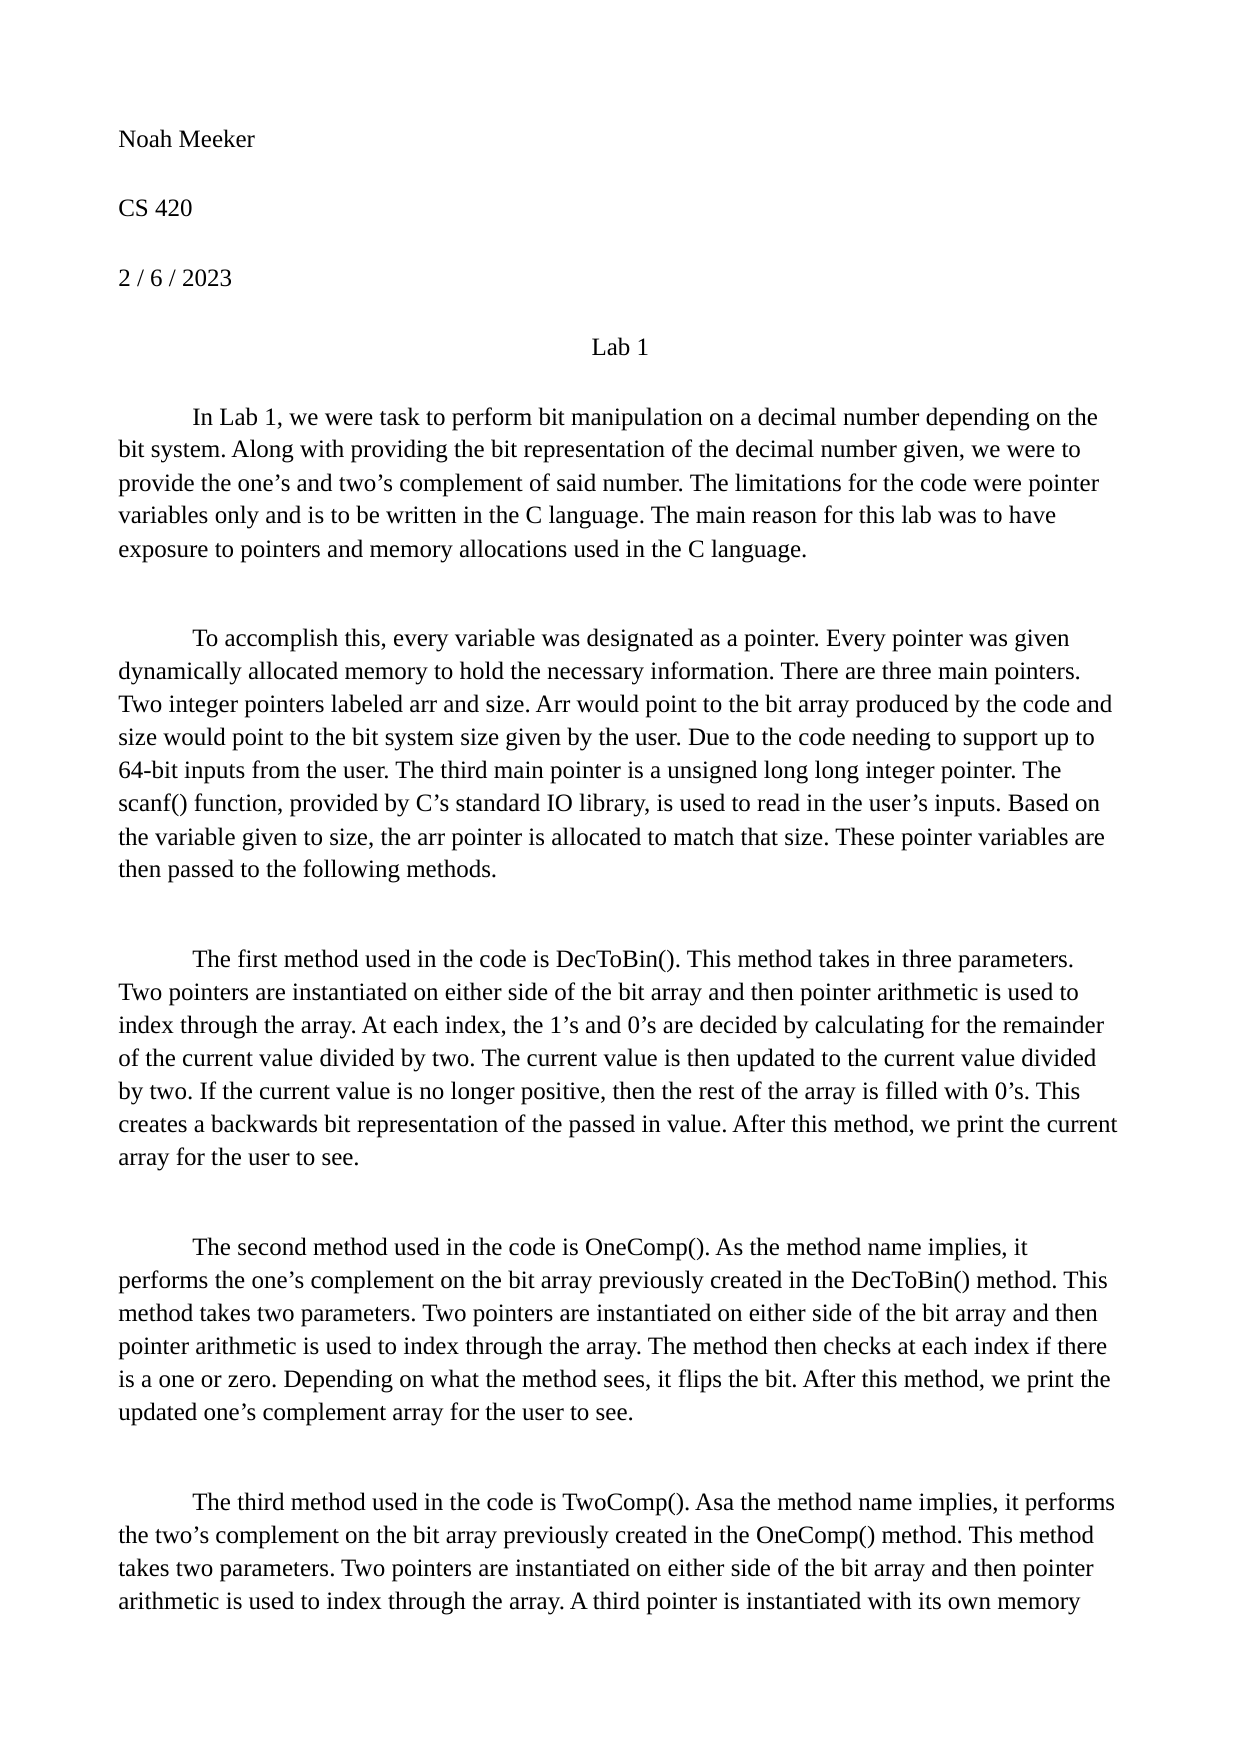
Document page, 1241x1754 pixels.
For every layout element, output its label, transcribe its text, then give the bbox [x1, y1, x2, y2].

text CS 420 [118, 193, 1122, 222]
text 2 / 6 / 2023 [118, 263, 1122, 292]
text Lab 1 [118, 332, 1122, 361]
text In Lab 1, we were task to perform bit manipulation on a decimal number depending on the bit system. Along with providing the bit representation of the decimal number given, we were to provide the one’s and two’s complement of said number. The limitations for the code were pointer variables only and is to be written in the C language. The main reason for this lab was to have exposure to pointers and memory allocations used in the C language. [118, 402, 1122, 562]
text The second method used in the code is OneComp(). As the method name implies, it performs the one’s complement on the bit array previously created in the DecToBin() method. This method takes two parameters. Two pointers are instantiated on either side of the bit array and then pointer arithmetic is used to index through the array. The method then checks at each index if there is a one or zero. Depending on what the method sees, it flips the bit. After this method, we print the updated one’s complement array for the user to see. [118, 1232, 1122, 1426]
text The third method used in the code is TwoComp(). Asa the method name implies, it performs the two’s complement on the bit array previously created in the OneComp() method. This method takes two parameters. Two pointers are instantiated on either side of the bit array and then pointer arithmetic is used to index through the array. A third pointer is instantiated with its own memory [118, 1487, 1122, 1615]
text Noah Meeker [118, 124, 1122, 153]
text To accomplish this, every variable was designated as a pointer. Every pointer was given dynamically allocated memory to hold the necessary information. There are three main pointers. Two integer pointers labeled arr and size. Arr would point to the bit array produced by the code and size would point to the bit system size given by the user. Due to the code needing to support up to 64-bit inputs from the user. The third main pointer is a unsigned long long integer pointer. The scanf() function, provided by C’s standard IO library, is used to read in the user’s inputs. Based on the variable given to size, the arr pointer is allocated to match that size. These pointer variables are then passed to the following methods. [118, 623, 1122, 883]
text The first method used in the code is DecToBin(). This method takes in three parameters. Two pointers are instantiated on either side of the bit array and then pointer arithmetic is used to index through the array. At each index, the 1’s and 0’s are decided by calculating for the remainder of the current value divided by two. The current value is then updated to the current value divided by two. If the current value is no longer positive, then the rest of the array is filled with 0’s. This creates a backwards bit representation of the passed in value. After this method, we print the current array for the user to see. [118, 944, 1122, 1171]
